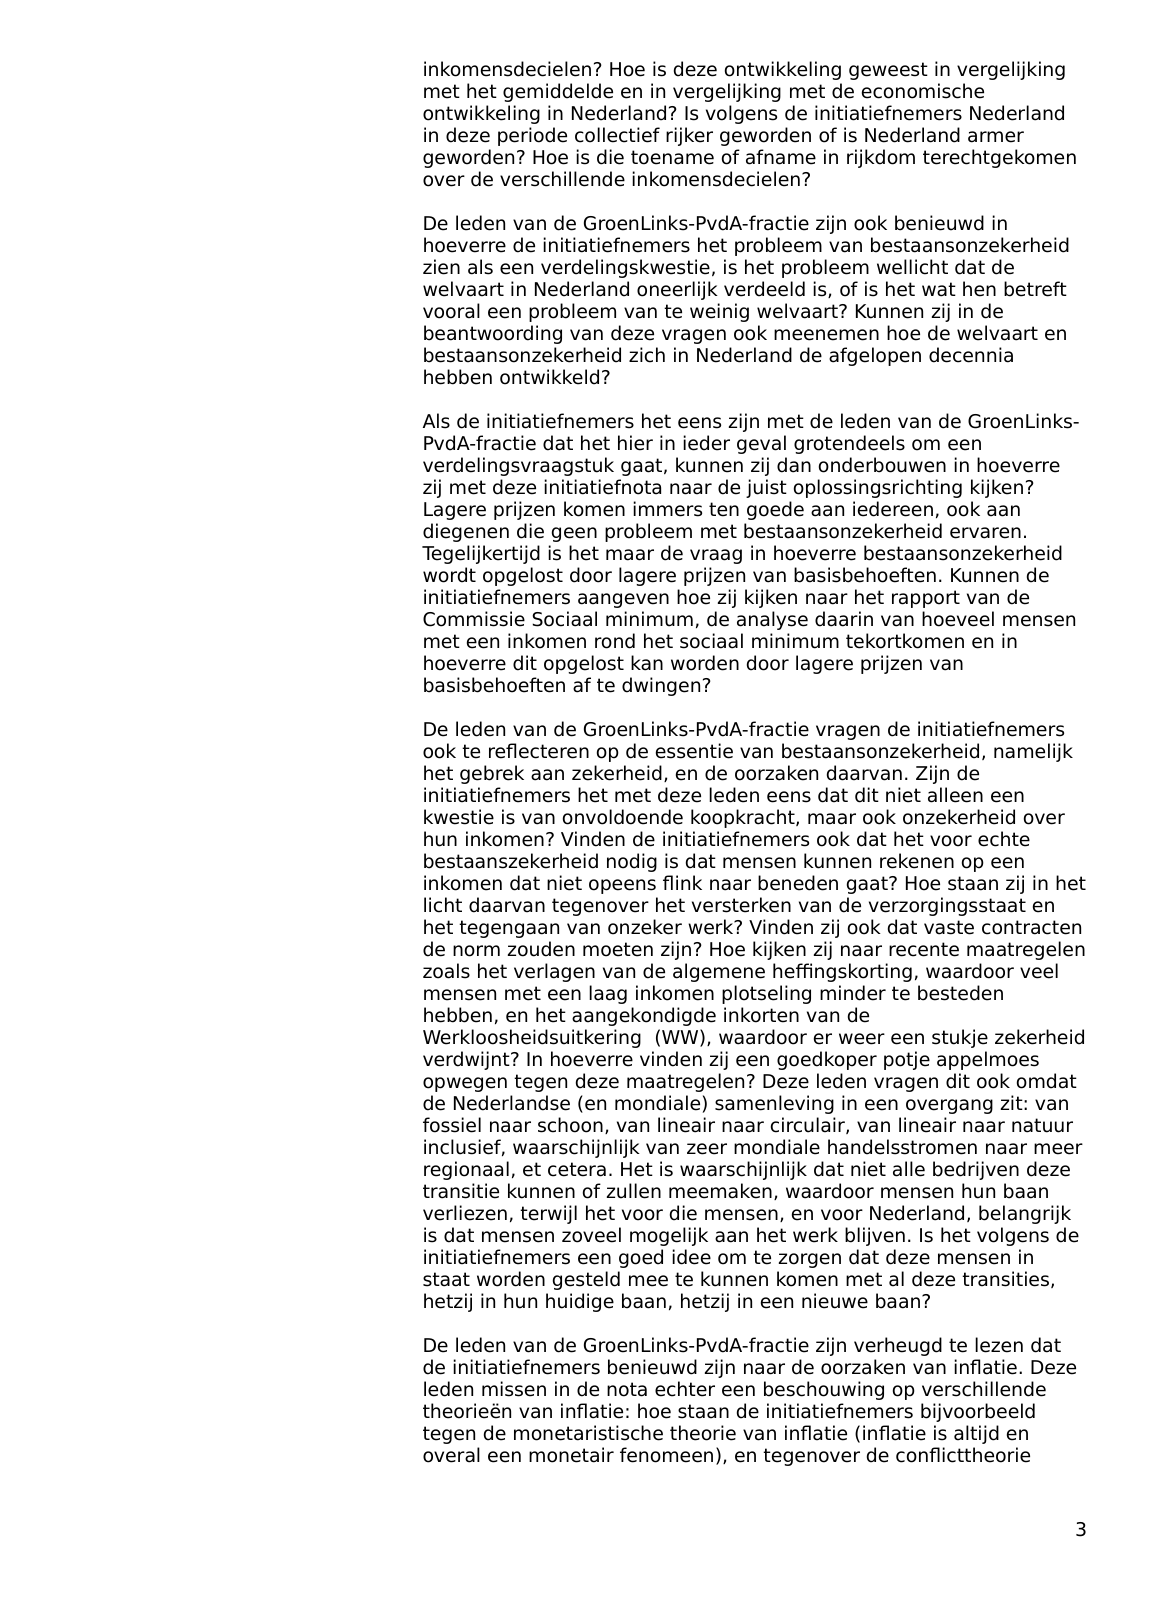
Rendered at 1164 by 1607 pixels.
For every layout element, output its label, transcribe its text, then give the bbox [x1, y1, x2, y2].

text De leden van de GroenLinks-PvdA-fractie zijn verheugd te lezen dat de initiatiefnemers benieuwd zijn naar de oorzaken van inflatie. Deze leden missen in de nota echter een beschouwing op verschillende theorieën van inflatie: hoe staan de initiatiefnemers bijvoorbeeld tegen de monetaristische theorie van inflatie (inflatie is altijd en overal een monetair fenomeen), en tegenover de conflicttheorie [422, 1335, 1087, 1467]
text De leden van de GroenLinks-PvdA-fractie vragen de initiatiefnemers ook te reflecteren op de essentie van bestaansonzekerheid, namelijk het gebrek aan zekerheid, en de oorzaken daarvan. Zijn de initiatiefnemers het met deze leden eens dat dit niet alleen een kwestie is van onvoldoende koopkracht, maar ook onzekerheid over hun inkomen? Vinden de initiatiefnemers ook dat het voor echte bestaanszekerheid nodig is dat mensen kunnen rekenen op een inkomen dat niet opeens flink naar beneden gaat? Hoe staan zij in het licht daarvan tegenover het versterken van de verzorgingsstaat en het tegengaan van onzeker werk? Vinden zij ook dat vaste contracten de norm zouden moeten zijn? Hoe kijken zij naar recente maatregelen zoals het verlagen van de algemene heffingskorting, waardoor veel mensen met een laag inkomen plotseling minder te besteden hebben, en het aangekondigde inkorten van de Werkloosheidsuitkering (WW), waardoor er weer een stukje zekerheid verdwijnt? In hoeverre vinden zij een goedkoper potje appelmoes opwegen tegen deze maatregelen? Deze leden vragen dit ook omdat de Nederlandse (en mondiale) samenleving in een overgang zit: van fossiel naar schoon, van lineair naar circulair, van lineair naar natuur inclusief, waarschijnlijk van zeer mondiale handelsstromen naar meer regionaal, et cetera. Het is waarschijnlijk dat niet alle bedrijven deze transitie kunnen of zullen meemaken, waardoor mensen hun baan verliezen, terwijl het voor die mensen, en voor Nederland, belangrijk is dat mensen zoveel mogelijk aan het werk blijven. Is het volgens de initiatiefnemers een goed idee om te zorgen dat deze mensen in staat worden gesteld mee te kunnen komen met al deze transities, hetzij in hun huidige baan, hetzij in een nieuwe baan? [422, 719, 1087, 1312]
text Als de initiatiefnemers het eens zijn met de leden van de GroenLinks-PvdA-fractie dat het hier in ieder geval grotendeels om een verdelingsvraagstuk gaat, kunnen zij dan onderbouwen in hoeverre zij met deze initiatiefnota naar de juist oplossingsrichting kijken? Lagere prijzen komen immers ten goede aan iedereen, ook aan diegenen die geen probleem met bestaansonzekerheid ervaren. Tegelijkertijd is het maar de vraag in hoeverre bestaansonzekerheid wordt opgelost door lagere prijzen van basisbehoeften. Kunnen de initiatiefnemers aangeven hoe zij kijken naar het rapport van de Commissie Sociaal minimum, de analyse daarin van hoeveel mensen met een inkomen rond het sociaal minimum tekortkomen en in hoeverre dit opgelost kan worden door lagere prijzen van basisbehoeften af te dwingen? [422, 411, 1087, 697]
text inkomensdecielen? Hoe is deze ontwikkeling geweest in vergelijking met het gemiddelde en in vergelijking met de economische ontwikkeling in Nederland? Is volgens de initiatiefnemers Nederland in deze periode collectief rijker geworden of is Nederland armer geworden? Hoe is die toename of afname in rijkdom terechtgekomen over de verschillende inkomensdecielen? [422, 59, 1087, 191]
text De leden van de GroenLinks-PvdA-fractie zijn ook benieuwd in hoeverre de initiatiefnemers het probleem van bestaansonzekerheid zien als een verdelingskwestie, is het probleem wellicht dat de welvaart in Nederland oneerlijk verdeeld is, of is het wat hen betreft vooral een probleem van te weinig welvaart? Kunnen zij in de beantwoording van deze vragen ook meenemen hoe de welvaart en bestaansonzekerheid zich in Nederland de afgelopen decennia hebben ontwikkeld? [422, 213, 1087, 389]
